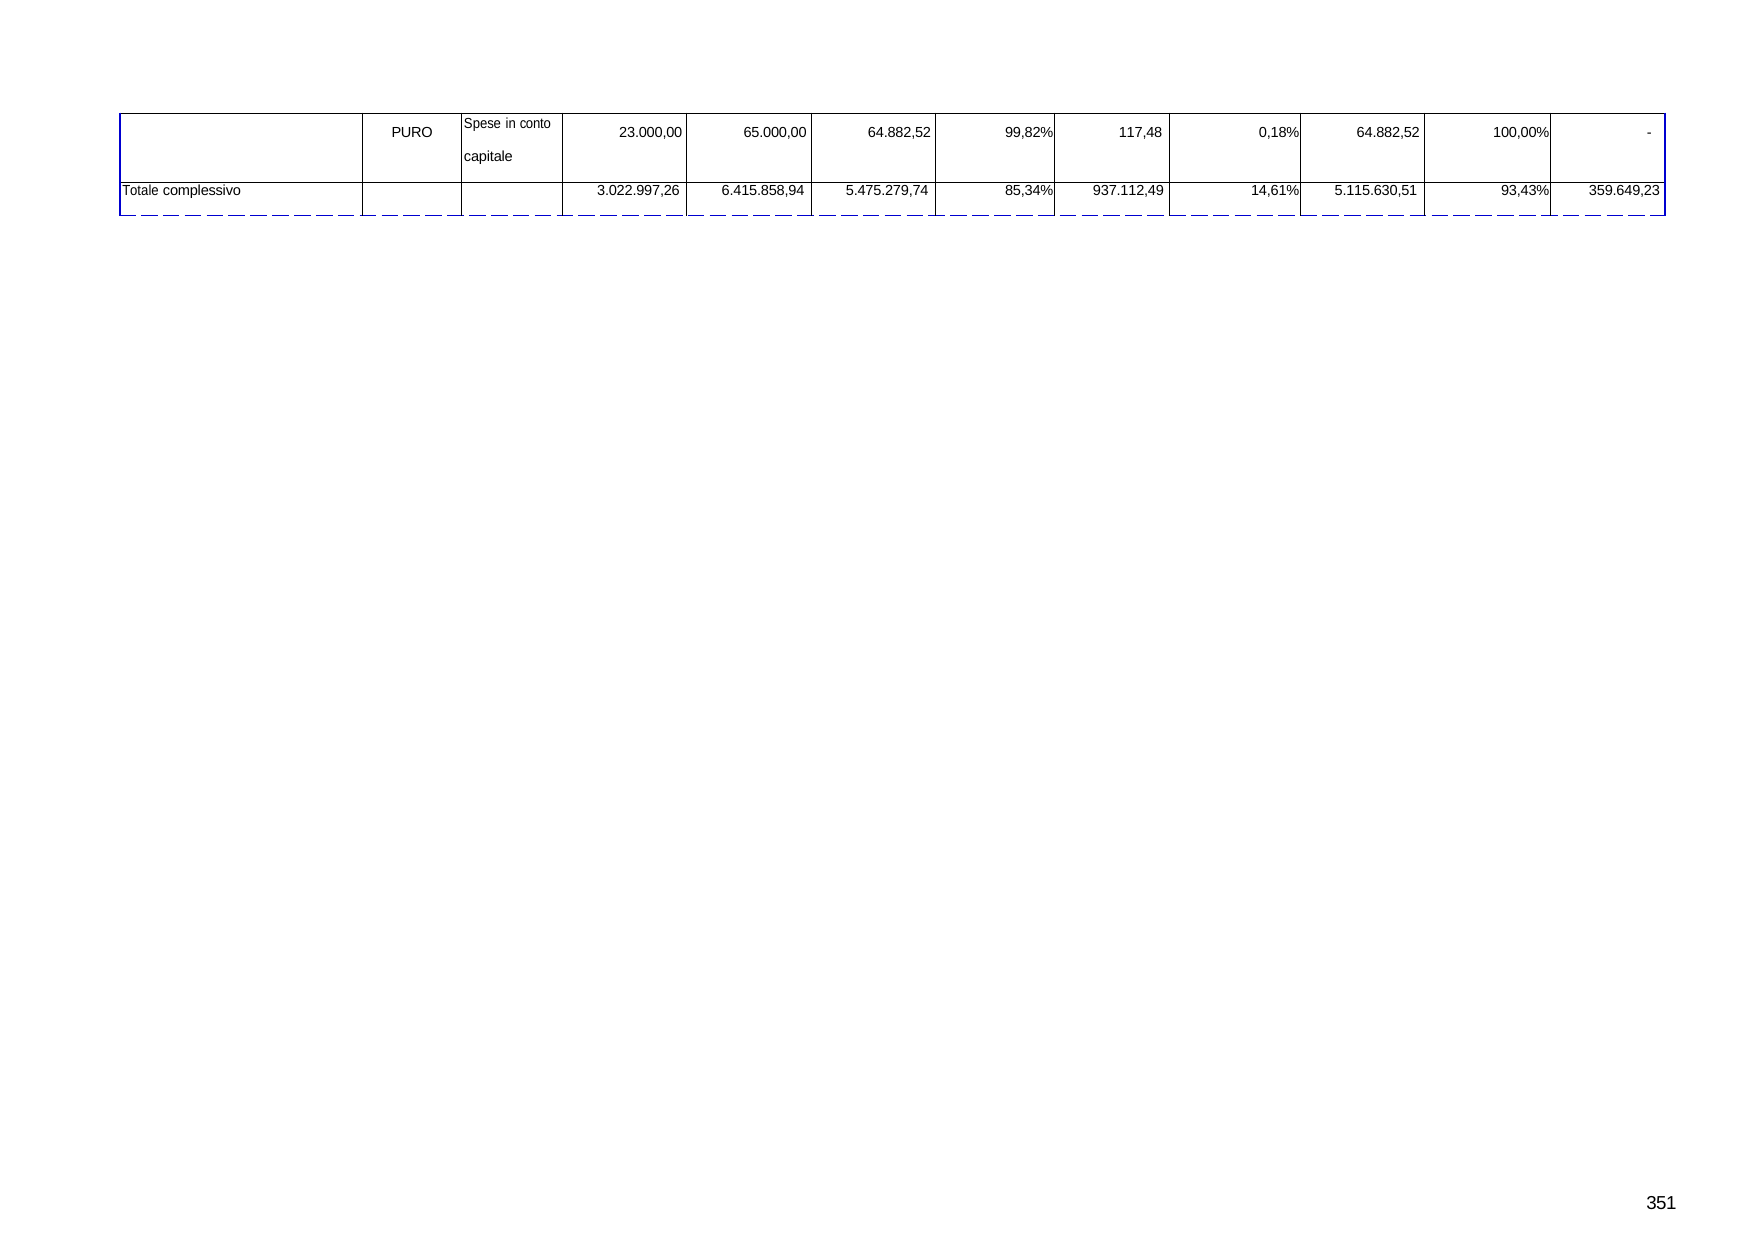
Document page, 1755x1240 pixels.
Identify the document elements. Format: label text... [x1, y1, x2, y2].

table_cell PURO [363, 114, 461, 182]
table_cell [462, 183, 562, 215]
table_cell 14,61% [1170, 183, 1300, 215]
table_cell 3.022.997,26 [563, 183, 686, 215]
table_cell 5.475.279,74 [812, 183, 935, 215]
table_cell 99,82% [936, 114, 1054, 182]
table_cell 65.000,00 [687, 114, 811, 182]
table_cell Totale complessivo [121, 183, 362, 215]
table_cell [363, 183, 461, 215]
table_cell - [1551, 114, 1664, 182]
table_cell 64.882,52 [812, 114, 935, 182]
table_cell 93,43% [1425, 183, 1550, 215]
table_cell 100,00% [1425, 114, 1550, 182]
table_cell Spese in conto capitale [462, 114, 562, 182]
table_cell 64.882,52 [1301, 114, 1424, 182]
table_cell 117,48 [1055, 114, 1169, 182]
table_cell 23.000,00 [563, 114, 686, 182]
table_cell 359.649,23 [1551, 183, 1664, 215]
table_cell [121, 114, 362, 182]
table_cell 85,34% [936, 183, 1054, 215]
table_cell 937.112,49 [1055, 183, 1169, 215]
table_cell 6.415.858,94 [687, 183, 811, 215]
table_cell 0,18% [1170, 114, 1300, 182]
table_cell 5.115.630,51 [1301, 183, 1424, 215]
